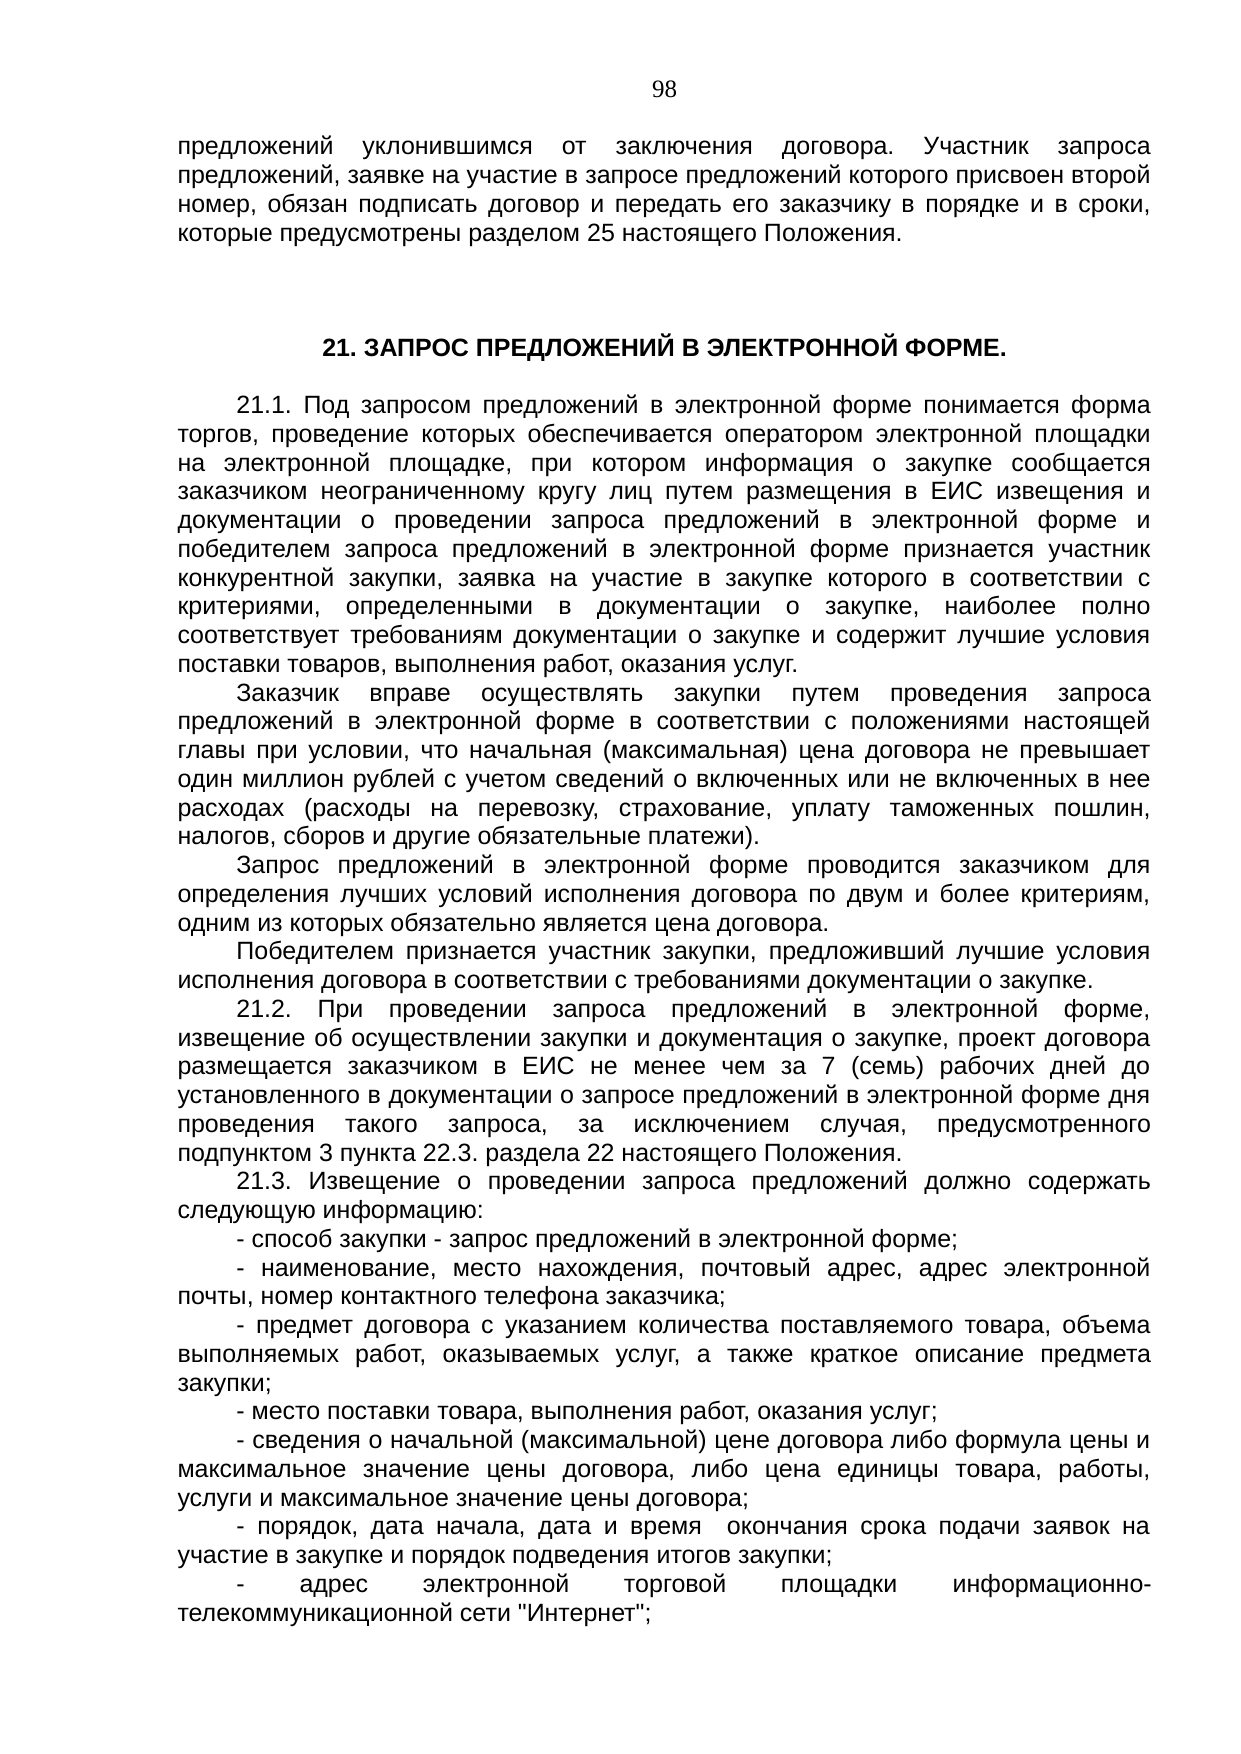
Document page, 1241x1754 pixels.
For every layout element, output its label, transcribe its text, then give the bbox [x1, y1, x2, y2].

text 21. ЗАПРОС ПРЕДЛОЖЕНИЙ В ЭЛЕКТРОННОЙ ФОРМЕ. [177, 333, 1152, 361]
text 21.2. При проведении запроса предложений в электронной форме, извещение об осуществлении закупки и документация о закупке, проект договора размещается заказчиком в ЕИС не менее чем за 7 (семь) рабочих дней до установленного в документации о запросе предложений в электронной форме дня проведения такого запроса, за исключением случая, предусмотренного подпунктом 3 пункта 22.3. раздела 22 настоящего Положения. [177, 994, 1152, 1166]
text 21.1. Под запросом предложений в электронной форме понимается форма торгов, проведение которых обеспечивается оператором электронной площадки на электронной площадке, при котором информация о закупке сообщается заказчиком неограниченному кругу лиц путем размещения в ЕИС извещения и документации о проведении запроса предложений в электронной форме и победителем запроса предложений в электронной форме признается участник конкурентной закупки, заявка на участие в закупке которого в соответствии с критериями, определенными в документации о закупке, наиболее полно соответствует требованиям документации о закупке и содержит лучшие условия поставки товаров, выполнения работ, оказания услуг. [177, 390, 1152, 678]
text - предмет договора с указанием количества поставляемого товара, объема выполняемых работ, оказываемых услуг, а также краткое описание предмета закупки; [177, 1310, 1152, 1396]
text - наименование, место нахождения, почтовый адрес, адрес электронной почты, номер контактного телефона заказчика; [177, 1253, 1152, 1310]
text - сведения о начальной (максимальной) цене договора либо формула цены и максимальное значение цены договора, либо цена единицы товара, работы, услуги и максимальное значение цены договора; [177, 1425, 1152, 1511]
text Запрос предложений в электронной форме проводится заказчиком для определения лучших условий исполнения договора по двум и более критериям, одним из которых обязательно является цена договора. [177, 850, 1152, 936]
text Победителем признается участник закупки, предложивший лучшие условия исполнения договора в соответствии с требованиями документации о закупке. [177, 936, 1152, 994]
text предложений уклонившимся от заключения договора. Участник запроса предложений, заявке на участие в запросе предложений которого присвоен второй номер, обязан подписать договор и передать его заказчику в порядке и в сроки, которые предусмотрены разделом 25 настоящего Положения. [177, 131, 1152, 246]
text - адрес электронной торговой площадки информационно-телекоммуникационной сети "Интернет"; [177, 1569, 1152, 1626]
text 21.3. Извещение о проведении запроса предложений должно содержать следующую информацию: [177, 1166, 1152, 1224]
text Заказчик вправе осуществлять закупки путем проведения запроса предложений в электронной форме в соответствии с положениями настоящей главы при условии, что начальная (максимальная) цена договора не превышает один миллион рублей с учетом сведений о включенных или не включенных в нее расходах (расходы на перевозку, страхование, уплату таможенных пошлин, налогов, сборов и другие обязательные платежи). [177, 678, 1152, 850]
text - место поставки товара, выполнения работ, оказания услуг; [177, 1396, 1152, 1425]
text - порядок, дата начала, дата и время окончания срока подачи заявок на участие в закупке и порядок подведения итогов закупки; [177, 1511, 1152, 1569]
text - способ закупки - запрос предложений в электронной форме; [177, 1224, 1152, 1253]
